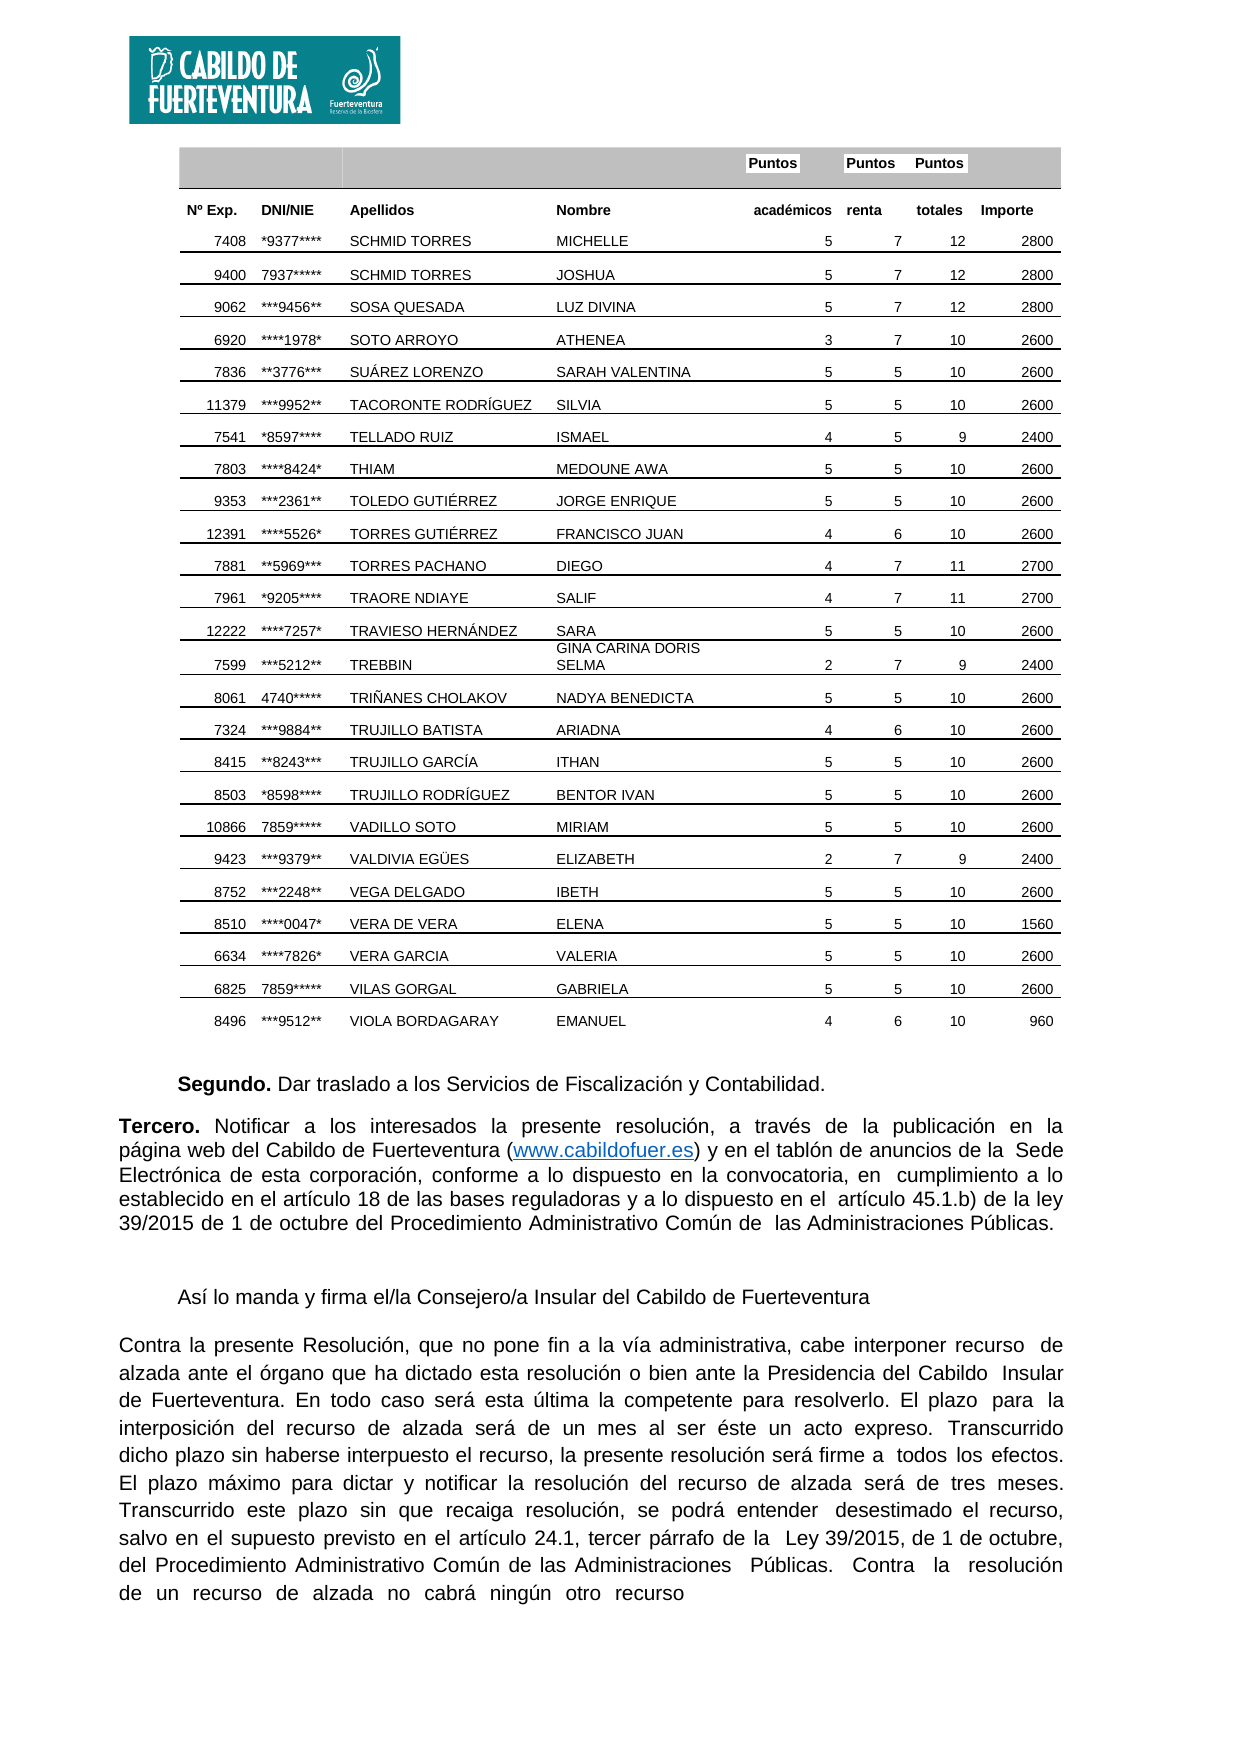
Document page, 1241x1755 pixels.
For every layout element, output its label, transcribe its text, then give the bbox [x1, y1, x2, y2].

table_cell TREBBIN [336, 641, 544, 673]
table_cell ELIZABETH [544, 837, 725, 867]
table_cell [839, 772, 888, 803]
table_cell 8061 [180, 675, 254, 706]
table_cell 2600 [973, 382, 1061, 413]
table_cell SALIF [544, 576, 725, 607]
table_cell [839, 317, 888, 348]
table_cell 2600 [973, 740, 1061, 771]
table_cell VILAS GORGAL [336, 966, 544, 997]
table_cell 5 [725, 772, 839, 803]
table_cell 4 [725, 708, 839, 738]
table_cell 9 [909, 837, 973, 867]
table_cell SARA [544, 608, 725, 639]
table_cell 2600 [973, 608, 1061, 639]
table_cell ISMAEL [544, 414, 725, 445]
table_cell VERA GARCIA [336, 934, 544, 964]
table_cell 5 [888, 966, 909, 997]
table_cell 5 [888, 902, 909, 932]
table_cell [839, 447, 888, 477]
table_cell 960 [973, 998, 1061, 1038]
table_cell 7 [888, 285, 909, 316]
table_cell VERA DE VERA [336, 902, 544, 932]
table_cell 7881 [180, 544, 254, 574]
table_cell TRUJILLO RODRÍGUEZ [336, 772, 544, 803]
table_cell 10 [909, 447, 973, 477]
table_cell 7 [888, 641, 909, 673]
table_cell TELLADO RUIZ [336, 414, 544, 445]
table_cell BENTOR IVAN [544, 772, 725, 803]
table_cell 12 [909, 285, 973, 316]
table_header Importe 2800 [973, 207, 1061, 251]
table_cell 7 [888, 837, 909, 867]
table_cell 10 [909, 675, 973, 706]
table_cell TORRES PACHANO [336, 544, 544, 574]
table_cell 12 [909, 253, 973, 283]
table_cell 7541 [180, 414, 254, 445]
table_cell [839, 837, 888, 867]
table_cell 12222 [180, 608, 254, 639]
table_cell ***9884** [254, 708, 336, 738]
table_cell MEDOUNE AWA [544, 447, 725, 477]
table_cell TOLEDO GUTIÉRREZ [336, 479, 544, 509]
table_cell 5 [888, 350, 909, 380]
table_cell 2600 [973, 479, 1061, 509]
table_cell 5 [888, 479, 909, 509]
table_cell 6920 [180, 317, 254, 348]
table_cell 5 [725, 902, 839, 932]
table_header académicos 5 [725, 207, 839, 251]
table_cell SOSA QUESADA [336, 285, 544, 316]
table_cell ATHENEA [544, 317, 725, 348]
table_cell 4 [725, 998, 839, 1038]
table_cell 7 [888, 317, 909, 348]
table_cell MIRIAM [544, 805, 725, 835]
table_cell [839, 902, 888, 932]
text Segundo. Dar traslado a los Servicios de Fiscalización y Contabilidad. [177, 1072, 1076, 1096]
table_cell [839, 608, 888, 639]
table_header 7 [888, 207, 909, 251]
table_cell 10 [909, 869, 973, 900]
table_cell 10 [909, 479, 973, 509]
table_cell 7 [888, 544, 909, 574]
table_cell ELENA [544, 902, 725, 932]
table_cell VIOLA BORDAGARAY [336, 998, 544, 1038]
table_cell LUZ DIVINA [544, 285, 725, 316]
table_cell 10 [909, 740, 973, 771]
table_cell *8597**** [254, 414, 336, 445]
table_cell ****0047* [254, 902, 336, 932]
table_cell 10 [909, 382, 973, 413]
table_cell 5 [888, 740, 909, 771]
table_cell [839, 740, 888, 771]
table_cell 11 [909, 544, 973, 574]
table_cell 2 [725, 837, 839, 867]
table_cell 2 [725, 641, 839, 673]
table_cell TRUJILLO BATISTA [336, 708, 544, 738]
table_cell FRANCISCO JUAN [544, 511, 725, 542]
table_cell 5 [725, 934, 839, 964]
table_cell 2600 [973, 934, 1061, 964]
table_cell ****8424* [254, 447, 336, 477]
table_cell 7859***** [254, 966, 336, 997]
table_cell 7937***** [254, 253, 336, 283]
table_cell ARIADNA [544, 708, 725, 738]
table_cell [839, 479, 888, 509]
table_cell 10 [909, 317, 973, 348]
table_cell 8503 [180, 772, 254, 803]
table_header Nombre MICHELLE [544, 207, 725, 251]
table_cell [839, 350, 888, 380]
table_cell IBETH [544, 869, 725, 900]
table_cell 10866 [180, 805, 254, 835]
table_cell 5 [725, 805, 839, 835]
table_cell 8496 [180, 998, 254, 1038]
table_cell 5 [888, 447, 909, 477]
table_cell 2600 [973, 869, 1061, 900]
table_cell 2400 [973, 414, 1061, 445]
table_cell 5 [725, 382, 839, 413]
table_cell 2400 [973, 837, 1061, 867]
table_header Nº Exp. 7408 [180, 207, 254, 251]
table_cell 9353 [180, 479, 254, 509]
table_cell **5969*** [254, 544, 336, 574]
table_cell 6 [888, 708, 909, 738]
table_cell 2600 [973, 708, 1061, 738]
table_cell [839, 576, 888, 607]
table_cell [839, 675, 888, 706]
table_header Apellidos SCHMID TORRES [336, 207, 544, 251]
table_cell 4 [725, 544, 839, 574]
table_cell ***9456** [254, 285, 336, 316]
table_cell 4 [725, 414, 839, 445]
table_cell SOTO ARROYO [336, 317, 544, 348]
table_cell 5 [725, 608, 839, 639]
table_cell 5 [888, 772, 909, 803]
table_cell 4 [725, 511, 839, 542]
table_cell ***2248** [254, 869, 336, 900]
table_cell 3 [725, 317, 839, 348]
table_cell 6 [888, 998, 909, 1038]
table_cell ***2361** [254, 479, 336, 509]
table_cell 7 [888, 253, 909, 283]
table_cell ****1978* [254, 317, 336, 348]
table_cell [839, 285, 888, 316]
table_cell 9423 [180, 837, 254, 867]
table_cell SUÁREZ LORENZO [336, 350, 544, 380]
table_cell **3776*** [254, 350, 336, 380]
table_cell 6 [888, 511, 909, 542]
table_cell TRAVIESO HERNÁNDEZ [336, 608, 544, 639]
table_cell [839, 708, 888, 738]
table_cell 10 [909, 511, 973, 542]
table_cell GABRIELA [544, 966, 725, 997]
table_cell VADILLO SOTO [336, 805, 544, 835]
table_cell VALERIA [544, 934, 725, 964]
table_cell 2700 [973, 544, 1061, 574]
table_cell 6634 [180, 934, 254, 964]
table_cell TORRES GUTIÉRREZ [336, 511, 544, 542]
table_cell JORGE ENRIQUE [544, 479, 725, 509]
table_header renta [839, 207, 888, 251]
table_cell *8598**** [254, 772, 336, 803]
table_cell ITHAN [544, 740, 725, 771]
table_cell 9 [909, 414, 973, 445]
table_cell GINA CARINA DORIS SELMA [544, 641, 725, 673]
table_cell [839, 414, 888, 445]
table_cell 10 [909, 934, 973, 964]
table_cell 5 [725, 253, 839, 283]
table_cell 7803 [180, 447, 254, 477]
table_cell 7859***** [254, 805, 336, 835]
table_cell 5 [725, 479, 839, 509]
table_cell [839, 869, 888, 900]
table_cell 2600 [973, 966, 1061, 997]
table_cell 10 [909, 608, 973, 639]
table_cell ****7257* [254, 608, 336, 639]
table_cell [839, 544, 888, 574]
table_cell 5 [888, 675, 909, 706]
table_cell 2600 [973, 317, 1061, 348]
table_cell 1560 [973, 902, 1061, 932]
table_cell 10 [909, 966, 973, 997]
text Tercero. Notificar a los interesados la presente resolución, a través de la publicación en la página web del Cabildo de Fuerteventura (www.cabildofuer.es) y en el tablón de anuncios de la Sede Electrónica de esta corporación, conforme a lo dispuesto en la convocatoria, en cumplimiento a lo establecido en el artículo 18 de las bases reguladoras y a lo dispuesto en el artículo 45.1.b) de la ley 39/2015 de 1 de octubre del Procedimiento Administrativo Común de las Administraciones Públicas. [119, 1114, 1064, 1235]
table_cell 5 [888, 869, 909, 900]
table_cell 7324 [180, 708, 254, 738]
table_cell 5 [888, 805, 909, 835]
table_cell 10 [909, 902, 973, 932]
table_cell 2600 [973, 772, 1061, 803]
table_cell 2800 [973, 253, 1061, 283]
table_cell 2800 [973, 285, 1061, 316]
table_cell ***9952** [254, 382, 336, 413]
table_cell 2600 [973, 350, 1061, 380]
table_cell *9205**** [254, 576, 336, 607]
table_cell VALDIVIA EGÜES [336, 837, 544, 867]
table_cell [839, 805, 888, 835]
table_cell 8415 [180, 740, 254, 771]
table_cell 2600 [973, 675, 1061, 706]
table_cell THIAM [336, 447, 544, 477]
table_cell 5 [725, 869, 839, 900]
table_cell SARAH VALENTINA [544, 350, 725, 380]
table_cell 4740***** [254, 675, 336, 706]
table_cell ***9512** [254, 998, 336, 1038]
table_cell 9 [909, 641, 973, 673]
text Así lo manda y firma el/la Consejero/a Insular del Cabildo de Fuerteventura [177, 1285, 1076, 1309]
table_cell 5 [888, 382, 909, 413]
table_cell 7 [888, 576, 909, 607]
table_cell NADYA BENEDICTA [544, 675, 725, 706]
table_cell 2400 [973, 641, 1061, 673]
table_cell 5 [725, 675, 839, 706]
table_cell ***9379** [254, 837, 336, 867]
table_cell 2600 [973, 447, 1061, 477]
table_cell 2600 [973, 511, 1061, 542]
table_cell 5 [725, 966, 839, 997]
table_cell 9062 [180, 285, 254, 316]
table_cell 7599 [180, 641, 254, 673]
table_cell 10 [909, 998, 973, 1038]
table_cell 4 [725, 576, 839, 607]
table_cell 5 [725, 350, 839, 380]
table_cell 10 [909, 350, 973, 380]
table_cell JOSHUA [544, 253, 725, 283]
table_cell SILVIA [544, 382, 725, 413]
table_cell 10 [909, 708, 973, 738]
table_cell 7836 [180, 350, 254, 380]
text Contra la presente Resolución, que no pone fin a la vía administrativa, cabe interponer recurso de alzada ante el órgano que ha dictado esta resolución o bien ante la Presidencia del Cabildo Insular de Fuerteventura. En todo caso será esta última la competente para resolverlo. El plazo para la interposición del recurso de alzada será de un mes al ser éste un acto expreso. Transcurrido dicho plazo sin haberse interpuesto el recurso, la presente resolución será firme a todos los efectos. El plazo máximo para dictar y notificar la resolución del recurso de alzada será de tres meses. Transcurrido este plazo sin que recaiga resolución, se podrá entender desestimado el recurso, salvo en el supuesto previsto en el artículo 24.1, tercer párrafo de la Ley 39/2015, de 1 de octubre, del Procedimiento Administrativo Común de las Administraciones Públicas. Contra la resolución de un recurso de alzada no cabrá ningún otro recurso [119, 1333, 1064, 1605]
table_cell 5 [725, 285, 839, 316]
table_cell 10 [909, 772, 973, 803]
table_cell DIEGO [544, 544, 725, 574]
table_header totales 12 [909, 207, 973, 251]
table_cell TRUJILLO GARCÍA [336, 740, 544, 771]
table_cell 8752 [180, 869, 254, 900]
table_cell TACORONTE RODRÍGUEZ [336, 382, 544, 413]
table_cell [839, 966, 888, 997]
table_cell 2700 [973, 576, 1061, 607]
table_cell [839, 998, 888, 1038]
table_cell 12391 [180, 511, 254, 542]
table_cell 2600 [973, 805, 1061, 835]
table_cell 5 [725, 740, 839, 771]
table_cell 5 [888, 414, 909, 445]
table_cell 5 [888, 608, 909, 639]
table_cell [839, 934, 888, 964]
table_cell [839, 253, 888, 283]
table_cell ****7826* [254, 934, 336, 964]
table_cell 5 [725, 447, 839, 477]
table_cell 8510 [180, 902, 254, 932]
table_cell 11379 [180, 382, 254, 413]
table_cell **8243*** [254, 740, 336, 771]
table_cell [839, 641, 888, 673]
table_cell ****5526* [254, 511, 336, 542]
table_cell 7961 [180, 576, 254, 607]
table_header DNI/NIE *9377**** [254, 207, 336, 251]
table_cell 11 [909, 576, 973, 607]
table_cell SCHMID TORRES [336, 253, 544, 283]
table_cell ***5212** [254, 641, 336, 673]
table_cell [839, 511, 888, 542]
table_cell 5 [888, 934, 909, 964]
table_cell TRAORE NDIAYE [336, 576, 544, 607]
table_cell 6825 [180, 966, 254, 997]
table_cell [839, 382, 888, 413]
table_cell EMANUEL [544, 998, 725, 1038]
table_cell TRIÑANES CHOLAKOV [336, 675, 544, 706]
table_cell 10 [909, 805, 973, 835]
table_cell VEGA DELGADO [336, 869, 544, 900]
table_cell 9400 [180, 253, 254, 283]
